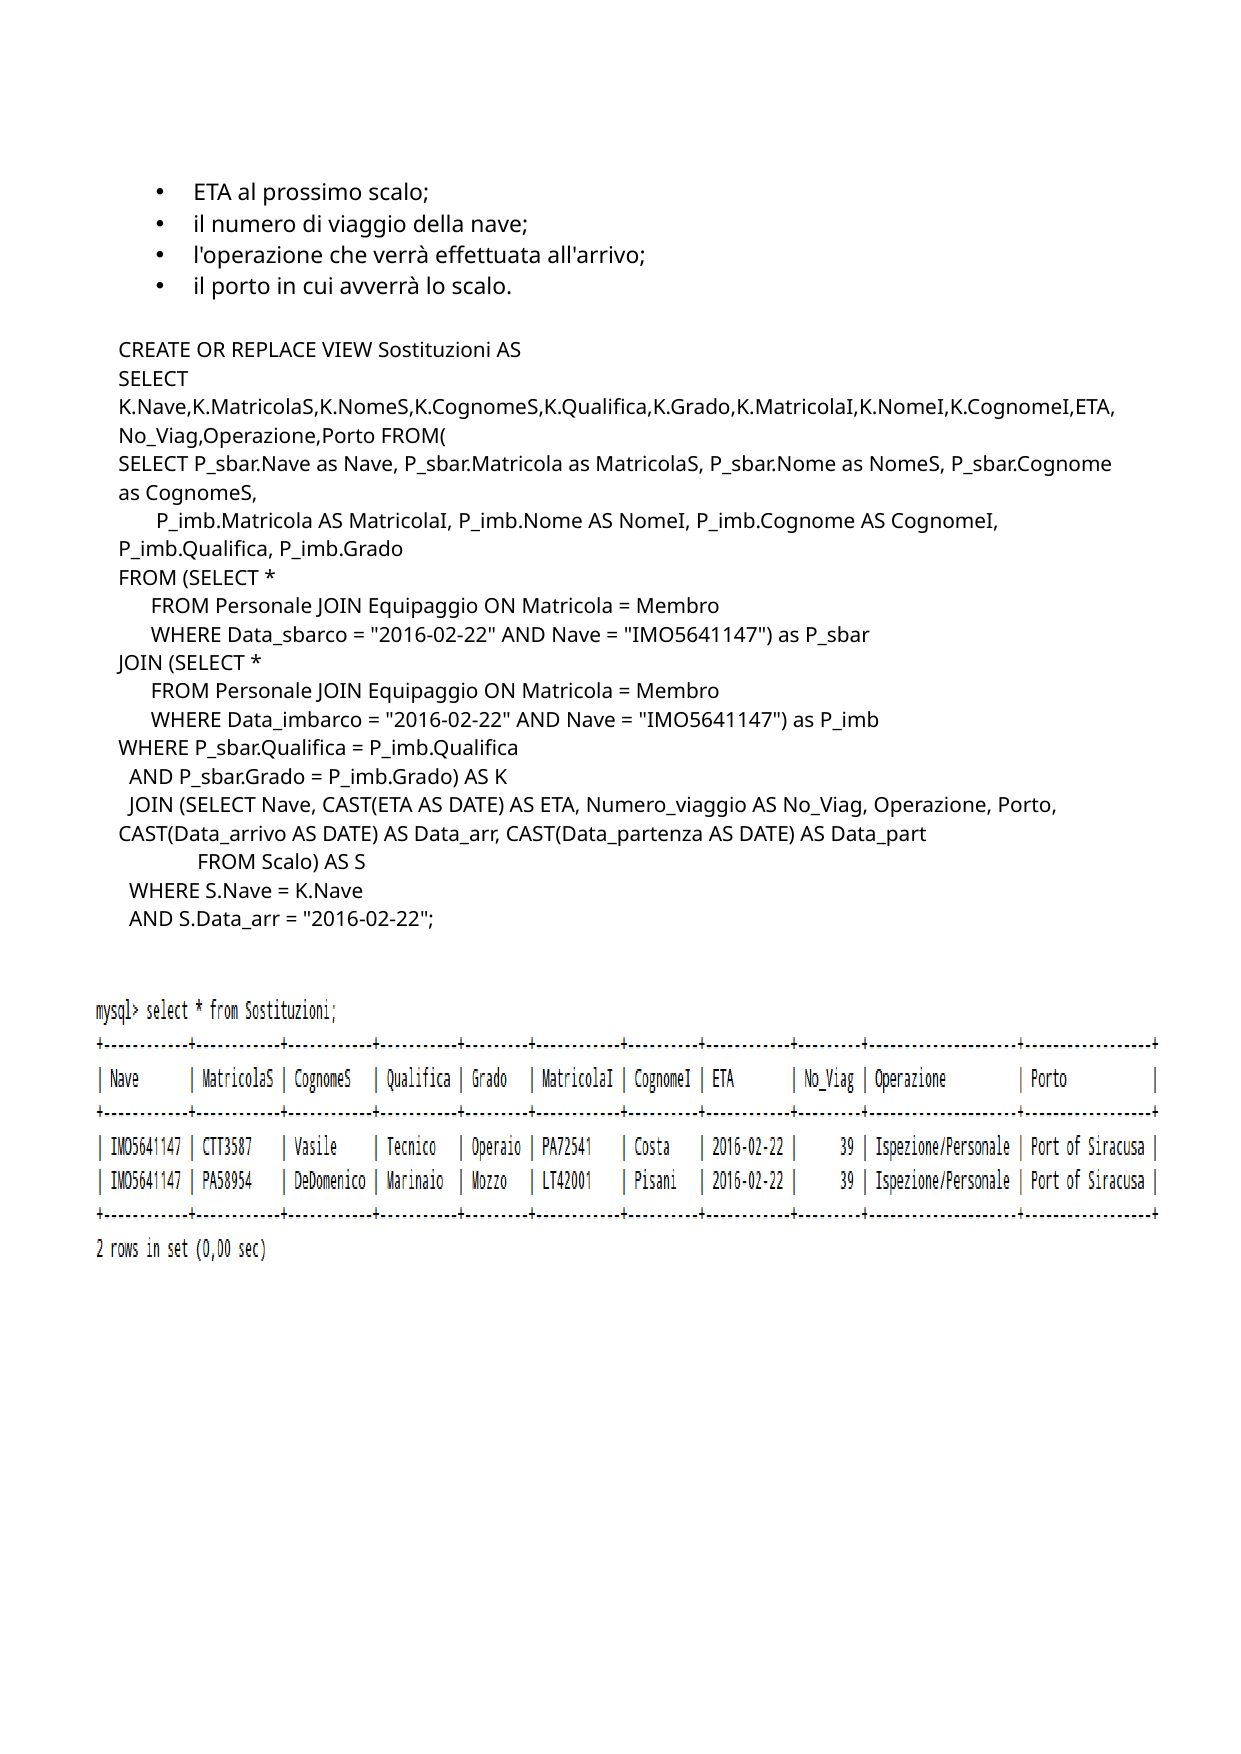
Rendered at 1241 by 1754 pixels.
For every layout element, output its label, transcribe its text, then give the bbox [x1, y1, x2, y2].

text SELECT K.Nave,K.MatricolaS,K.NomeS,K.CognomeS,K.Qualifica,K.Grado,K.MatricolaI,K.NomeI,K.CognomeI,ETA,No_Viag,Operazione,Porto FROM( [118, 364, 1122, 449]
text FROM Personale JOIN Equipaggio ON Matricola = Membro [118, 677, 1122, 705]
text CREATE OR REPLACE VIEW Sostituzioni AS [118, 335, 1122, 364]
list l'operazione che verrà effettuata all'arrivo; [156, 239, 1122, 270]
text FROM Scalo) AS S [118, 847, 1122, 876]
text SELECT P_sbar.Nave as Nave, P_sbar.Matricola as MatricolaS, P_sbar.Nome as NomeS, P_sbar.Cognome as CognomeS, [118, 449, 1122, 506]
text P_imb.Matricola AS MatricolaI, P_imb.Nome AS NomeI, P_imb.Cognome AS CognomeI, P_imb.Qualifica, P_imb.Grado [118, 506, 1122, 563]
text WHERE S.Nave = K.Nave [118, 876, 1122, 904]
text WHERE Data_sbarco = "2016-02-22" AND Nave = "IMO5641147") as P_sbar [118, 620, 1122, 648]
list il porto in cui avverrà lo scalo. [156, 270, 1122, 301]
text WHERE P_sbar.Qualifica = P_imb.Qualifica [118, 733, 1122, 762]
list il numero di viaggio della nave; [156, 208, 1122, 239]
text JOIN (SELECT * [118, 648, 1122, 677]
text AND S.Data_arr = "2016-02-22"; [118, 904, 1122, 933]
text FROM Personale JOIN Equipaggio ON Matricola = Membro [118, 591, 1122, 620]
text AND P_sbar.Grado = P_imb.Grado) AS K [118, 762, 1122, 790]
picture [95, 973, 1168, 1261]
text JOIN (SELECT Nave, CAST(ETA AS DATE) AS ETA, Numero_viaggio AS No_Viag, Operazione, Porto, CAST(Data_arrivo AS DATE) AS Data_arr, CAST(Data_partenza AS DATE) AS Data_part [118, 790, 1122, 847]
text FROM (SELECT * [118, 563, 1122, 591]
list ETA al prossimo scalo; [156, 176, 1122, 208]
text WHERE Data_imbarco = "2016-02-22" AND Nave = "IMO5641147") as P_imb [118, 705, 1122, 733]
